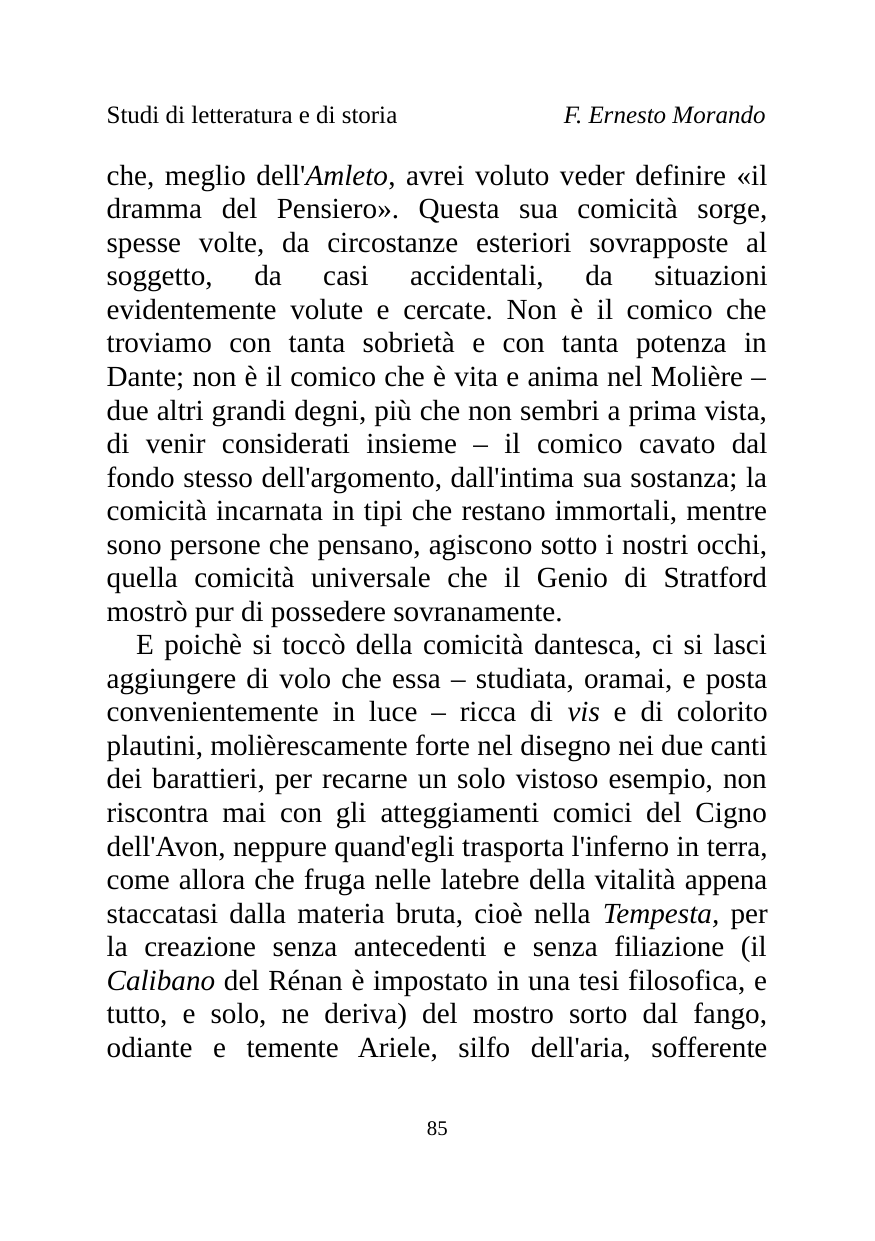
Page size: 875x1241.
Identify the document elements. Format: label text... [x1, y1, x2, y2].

text che, meglio dell'Amleto, avrei voluto veder definire «il dramma del Pensiero». Questa sua comicità sorge, spesse volte, da circostanze esteriori sovrapposte al soggetto, da casi accidentali, da situazioni evidentemente volute e cercate. Non è il comico che troviamo con tanta sobrietà e con tanta potenza in Dante; non è il comico che è vita e anima nel Molière – due altri grandi degni, più che non sembri a prima vista, di venir considerati insieme – il comico cavato dal fondo stesso dell'argomento, dall'intima sua sostanza; la comicità incarnata in tipi che restano immortali, mentre sono persone che pensano, agiscono sotto i nostri occhi, quella comicità universale che il Genio di Stratford mostrò pur di possedere sovranamente. [106, 158, 768, 627]
text E poichè si toccò della comicità dantesca, ci si lasci aggiungere di volo che essa – studiata, oramai, e posta convenientemente in luce – ricca di vis e di colorito plautini, molièrescamente forte nel disegno nei due canti dei barattieri, per recarne un solo vistoso esempio, non riscontra mai con gli atteggiamenti comici del Cigno dell'Avon, neppure quand'egli trasporta l'inferno in terra, come allora che fruga nelle latebre della vitalità appena staccatasi dalla materia bruta, cioè nella Tempesta, per la creazione senza antecedenti e senza filiazione (il Calibano del Rénan è impostato in una tesi filosofica, e tutto, e solo, ne deriva) del mostro sorto dal fango, odiante e temente Ariele, silfo dell'aria, sofferente [106, 627, 768, 1063]
